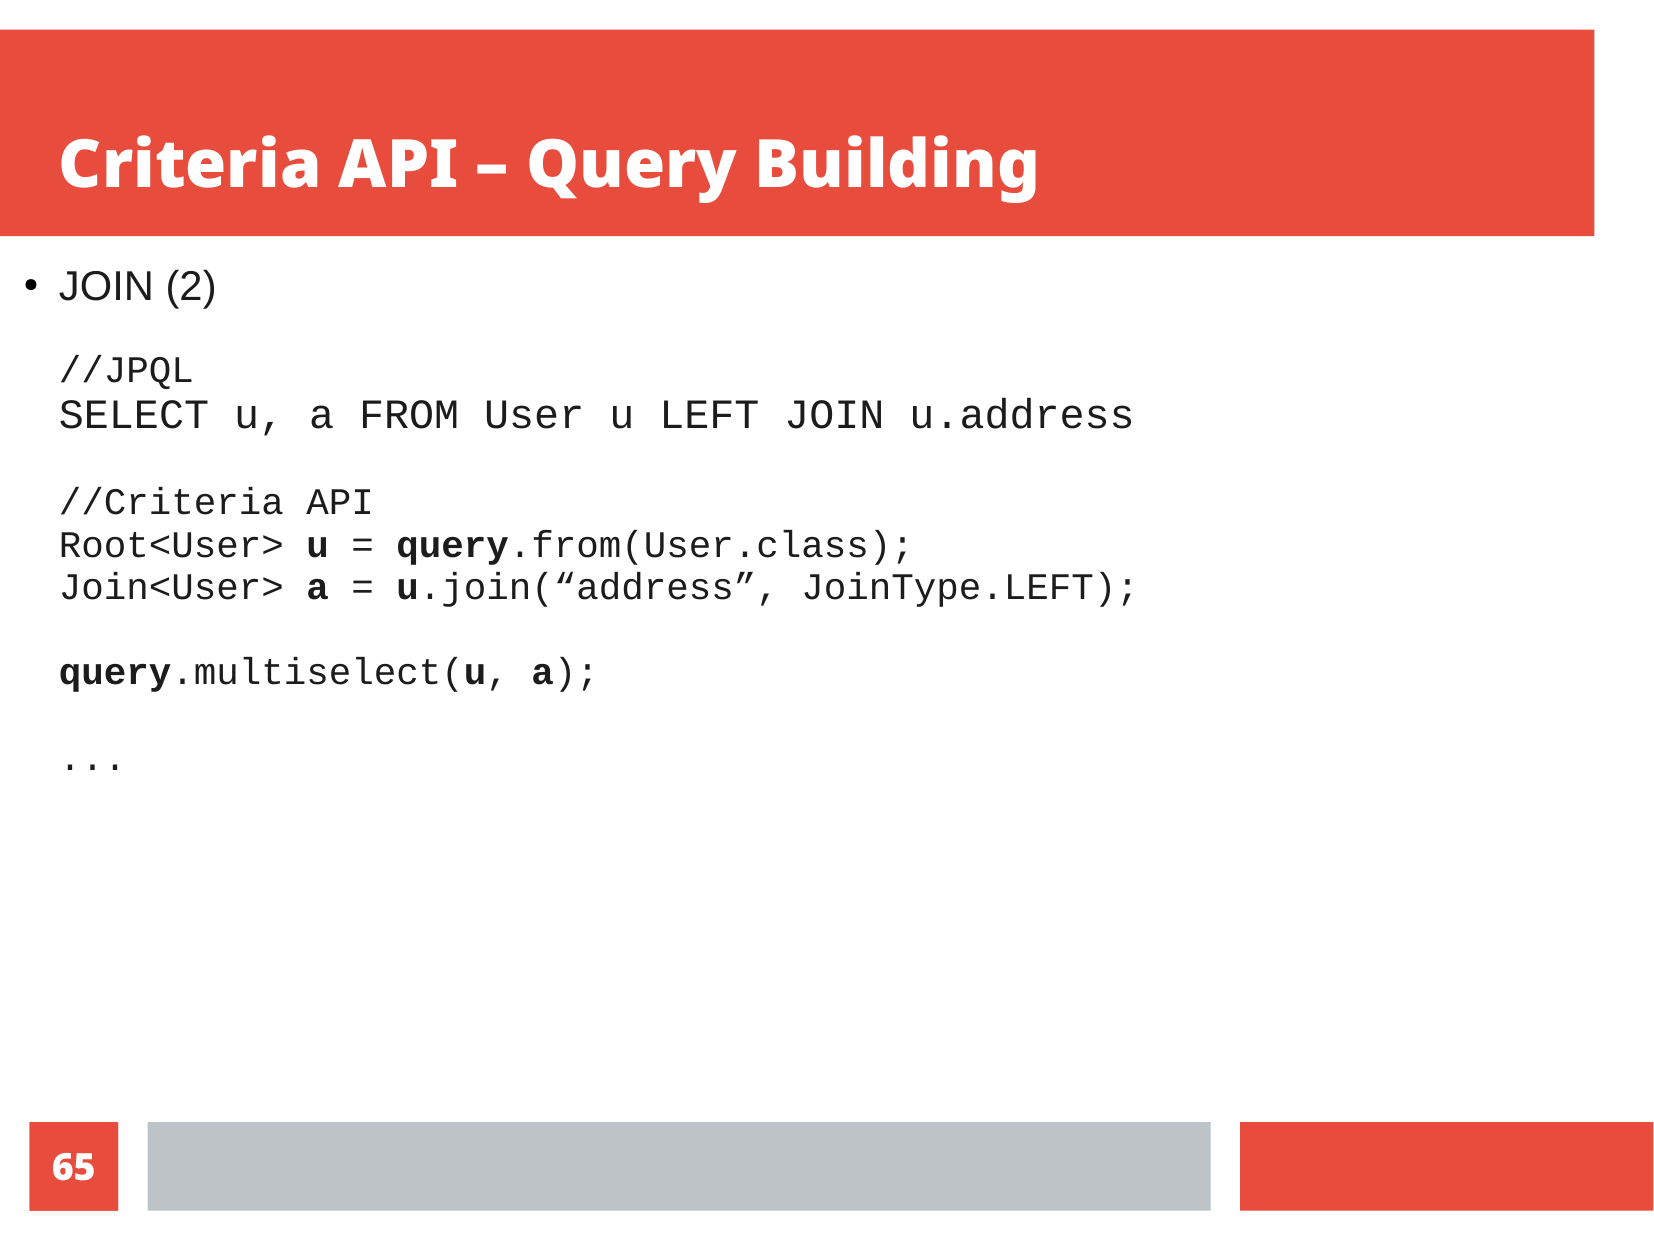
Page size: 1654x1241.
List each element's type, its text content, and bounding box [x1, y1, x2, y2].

title Criteria API – Query Building [59, 59, 1595, 207]
subtitle JOIN (2) //JPQL SELECT u, a FROM User u LEFT JOIN u.address //Criteria API Root<User> u = query.from(User.class); Join<User> a = u.join(“address”, JoinType.LEFT); query.multiselect(u, a); ... [23, 262, 1642, 1087]
